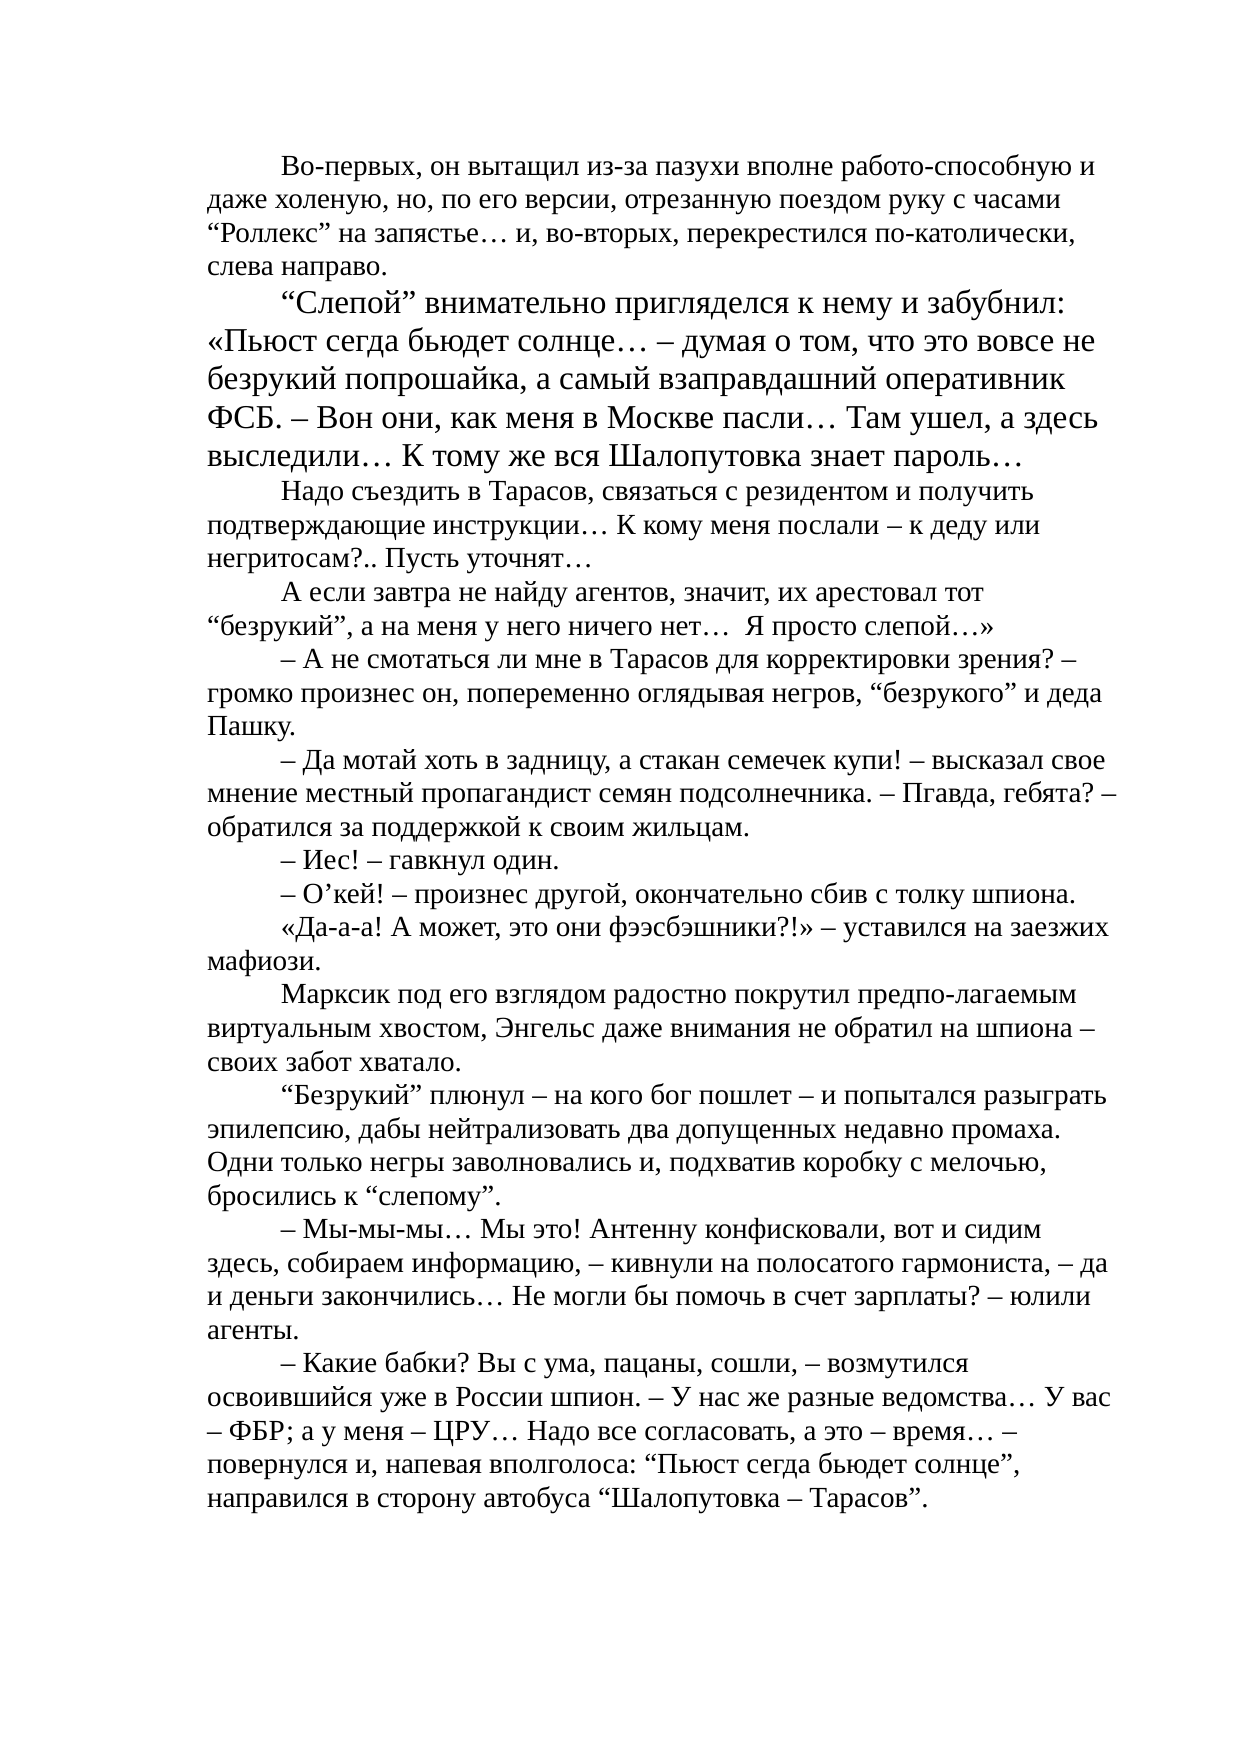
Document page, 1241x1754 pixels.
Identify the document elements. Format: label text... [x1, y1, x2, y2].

text “Безрукий” плюнул – на кого бог пошлет – и попытался разыграть эпилепсию, дабы нейтрализовать два допущенных недавно промаха. Одни только негры заволновались и, подхватив коробку с мелочью, бросились к “слепому”. [207, 1077, 1122, 1211]
text Марксик под его взглядом радостно покрутил предпо-лагаемым виртуальным хвостом, Энгельс даже внимания не обратил на шпиона – своих забот хватало. [207, 977, 1122, 1077]
text – Мы-мы-мы… Мы это! Антенну конфисковали, вот и сидим здесь, собираем информацию, – кивнули на полосатого гармониста, – да и деньги закончились… Не могли бы помочь в счет зарплаты? – юлили агенты. [207, 1211, 1122, 1346]
text – Да мотай хоть в задницу, а стакан семечек купи! – высказал свое мнение местный пропагандист семян подсолнечника. – Пгавда, гебята? – обратился за поддержкой к своим жильцам. [207, 742, 1122, 842]
text – А не смотаться ли мне в Тарасов для корректировки зрения? – громко произнес он, попеременно оглядывая негров, “безрукого” и деда Пашку. [207, 641, 1122, 742]
text «Да-а-а! А может, это они фээсбэшники?!» – уставился на заезжих мафиози. [207, 909, 1122, 977]
text А если завтра не найду агентов, значит, их арестовал тот “безрукий”, а на меня у него ничего нет… Я просто слепой…» [207, 574, 1122, 641]
text – Какие бабки? Вы с ума, пацаны, сошли, – возмутился освоившийся уже в России шпион. – У нас же разные ведомства… У вас – ФБР; а у меня – ЦРУ… Надо все согласовать, а это – время… – повернулся и, напевая вполголоса: “Пьюст сегда бьюдет солнце”, направился в сторону автобуса “Шалопутовка – Тарасов”. [207, 1346, 1122, 1513]
text – О’кей! – произнес другой, окончательно сбив с толку шпиона. [207, 876, 1122, 909]
text – Иес! – гавкнул один. [207, 842, 1122, 876]
text Надо съездить в Тарасов, связаться с резидентом и получить подтверждающие инструкции… К кому меня послали – к деду или негритосам?.. Пусть уточнят… [207, 473, 1122, 574]
text “Слепой” внимательно пригляделся к нему и забубнил: «Пьюст сегда бьюдет солнце… – думая о том, что это вовсе не безрукий попрошайка, а самый взаправдашний оперативник ФСБ. – Вон они, как меня в Москве пасли… Там ушел, а здесь выследили… К тому же вся Шалопутовка знает пароль… [207, 282, 1122, 473]
text Во-первых, он вытащил из-за пазухи вполне работо-способную и даже холеную, но, по его версии, отрезанную поездом руку с часами “Роллекс” на запястье… и, во-вторых, перекрестился по-католически, слева направо. [207, 148, 1122, 282]
